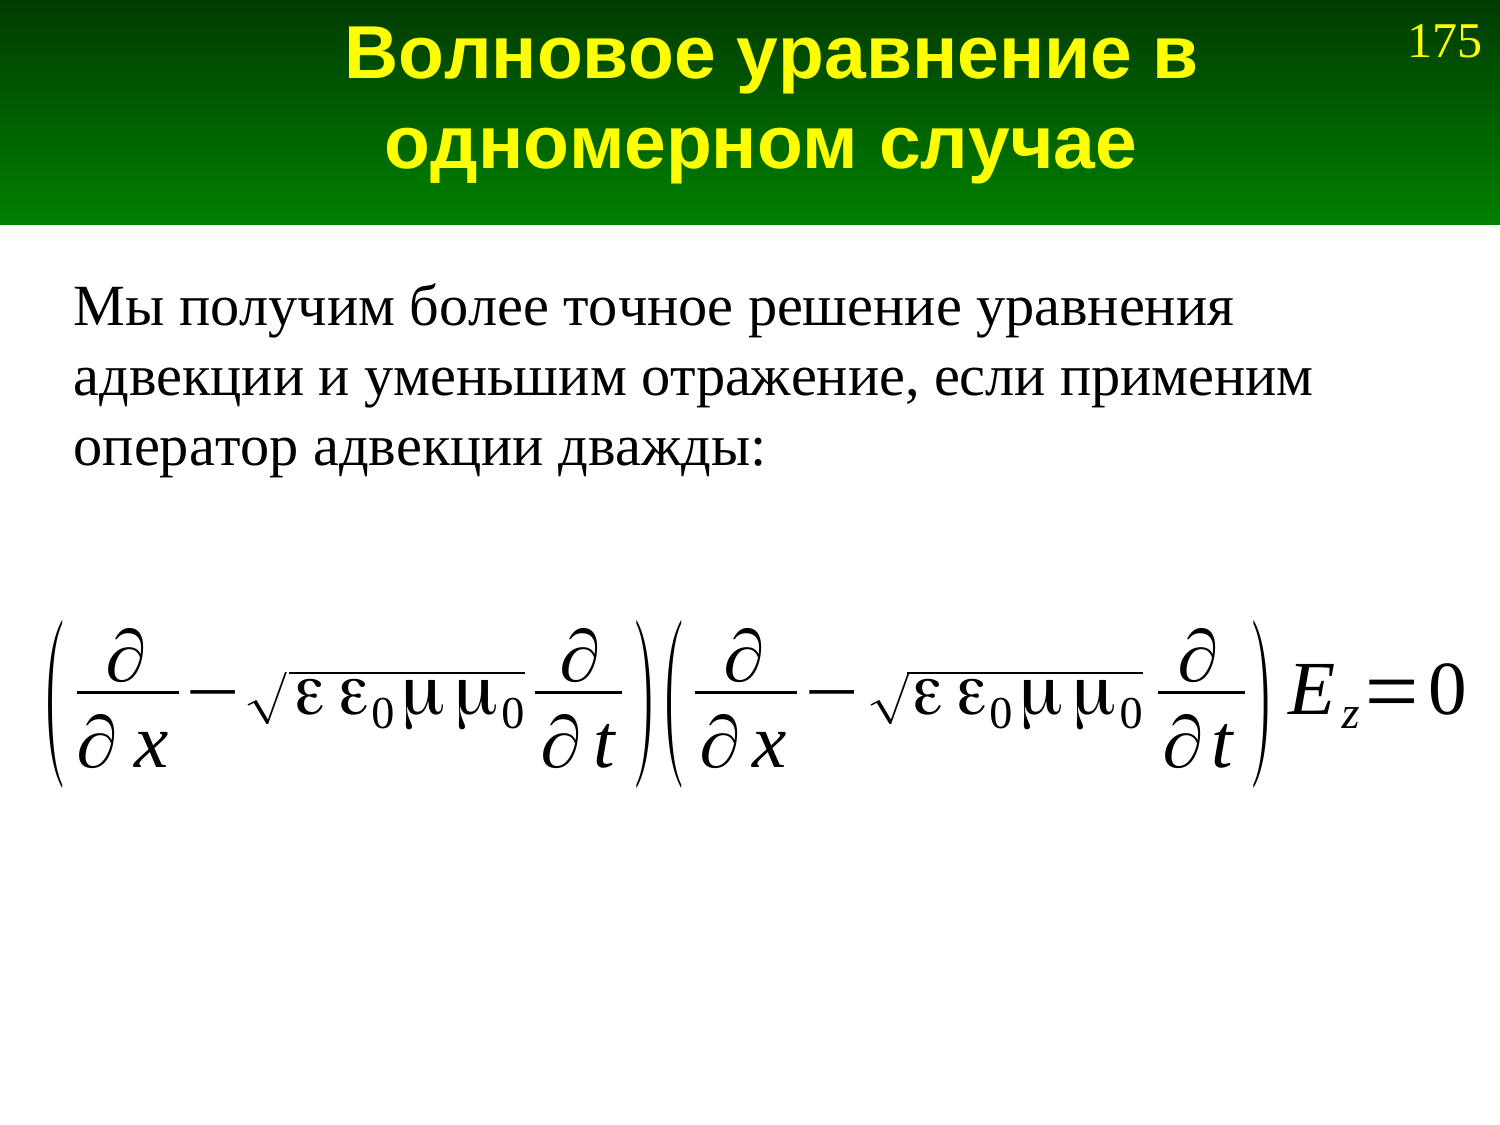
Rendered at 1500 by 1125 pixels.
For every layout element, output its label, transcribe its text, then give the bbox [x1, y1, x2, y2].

text_box Мы получим более точное решение уравнения адвекции и уменьшим отражение, если применим оператор адвекции дважды: [59, 259, 1441, 485]
title Волновое уравнение в одномерном случае [123, 0, 1399, 192]
chart [23, 614, 1486, 791]
